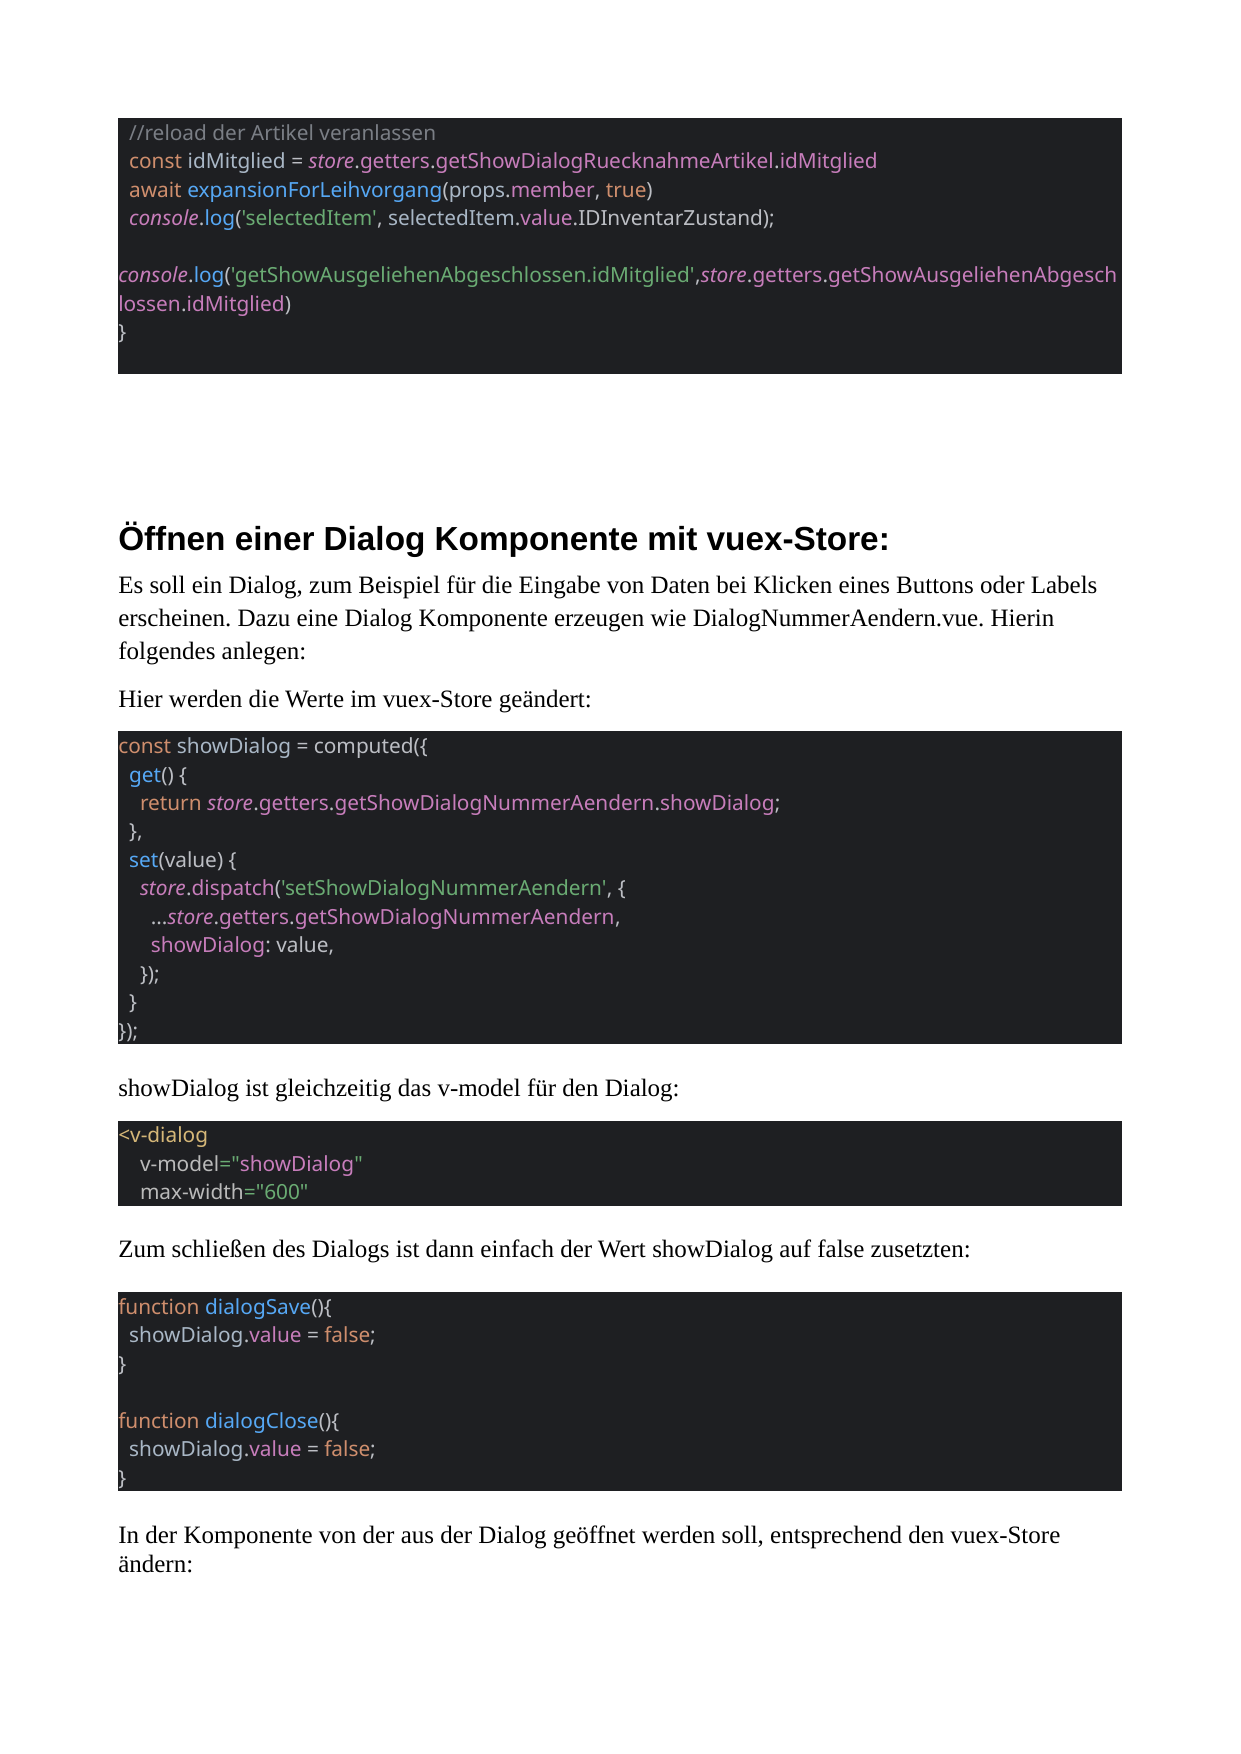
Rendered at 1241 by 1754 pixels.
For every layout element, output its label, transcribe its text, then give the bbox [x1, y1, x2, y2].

text In der Komponente von der aus der Dialog geöffnet werden soll, entsprechend den vuex-Store ändern: [118, 1520, 1122, 1578]
text showDialog ist gleichzeitig das v-model für den Dialog: [118, 1073, 1122, 1102]
text Hier werden die Werte im vuex-Store geändert: [118, 684, 1122, 712]
text const showDialog = computed({ get() { return store.getters.getShowDialogNummerAendern.showDialog; }, set(value) { store.dispatch('setShowDialogNummerAendern', { ...store.getters.getShowDialogNummerAendern, showDialog: value, }); } }); [118, 731, 1122, 1044]
text function dialogSave(){ showDialog.value = false; } function dialogClose(){ showDialog.value = false; } [118, 1292, 1122, 1491]
text Zum schließen des Dialogs ist dann einfach der Wert showDialog auf false zusetzten: [118, 1234, 1122, 1263]
text //reload der Artikel veranlassen const idMitglied = store.getters.getShowDialogRuecknahmeArtikel.idMitglied await expansionForLeihvorgang(props.member, true) console.log('selectedItem', selectedItem.value.IDInventarZustand); console.log('getShowAusgeliehenAbgeschlossen.idMitglied',store.getters.getShowAusgeliehenAbgeschlossen.idMitglied) } [118, 118, 1122, 346]
text Es soll ein Dialog, zum Beispiel für die Eingabe von Daten bei Klicken eines Buttons oder Labels erscheinen. Dazu eine Dialog Komponente erzeugen wie DialogNummerAendern.vue. Hierin folgendes anlegen: [118, 570, 1122, 665]
text <v-dialog v-model="showDialog" max-width="600" [118, 1121, 1122, 1206]
subtitle Öffnen einer Dialog Komponente mit vuex-Store: [118, 519, 1122, 558]
